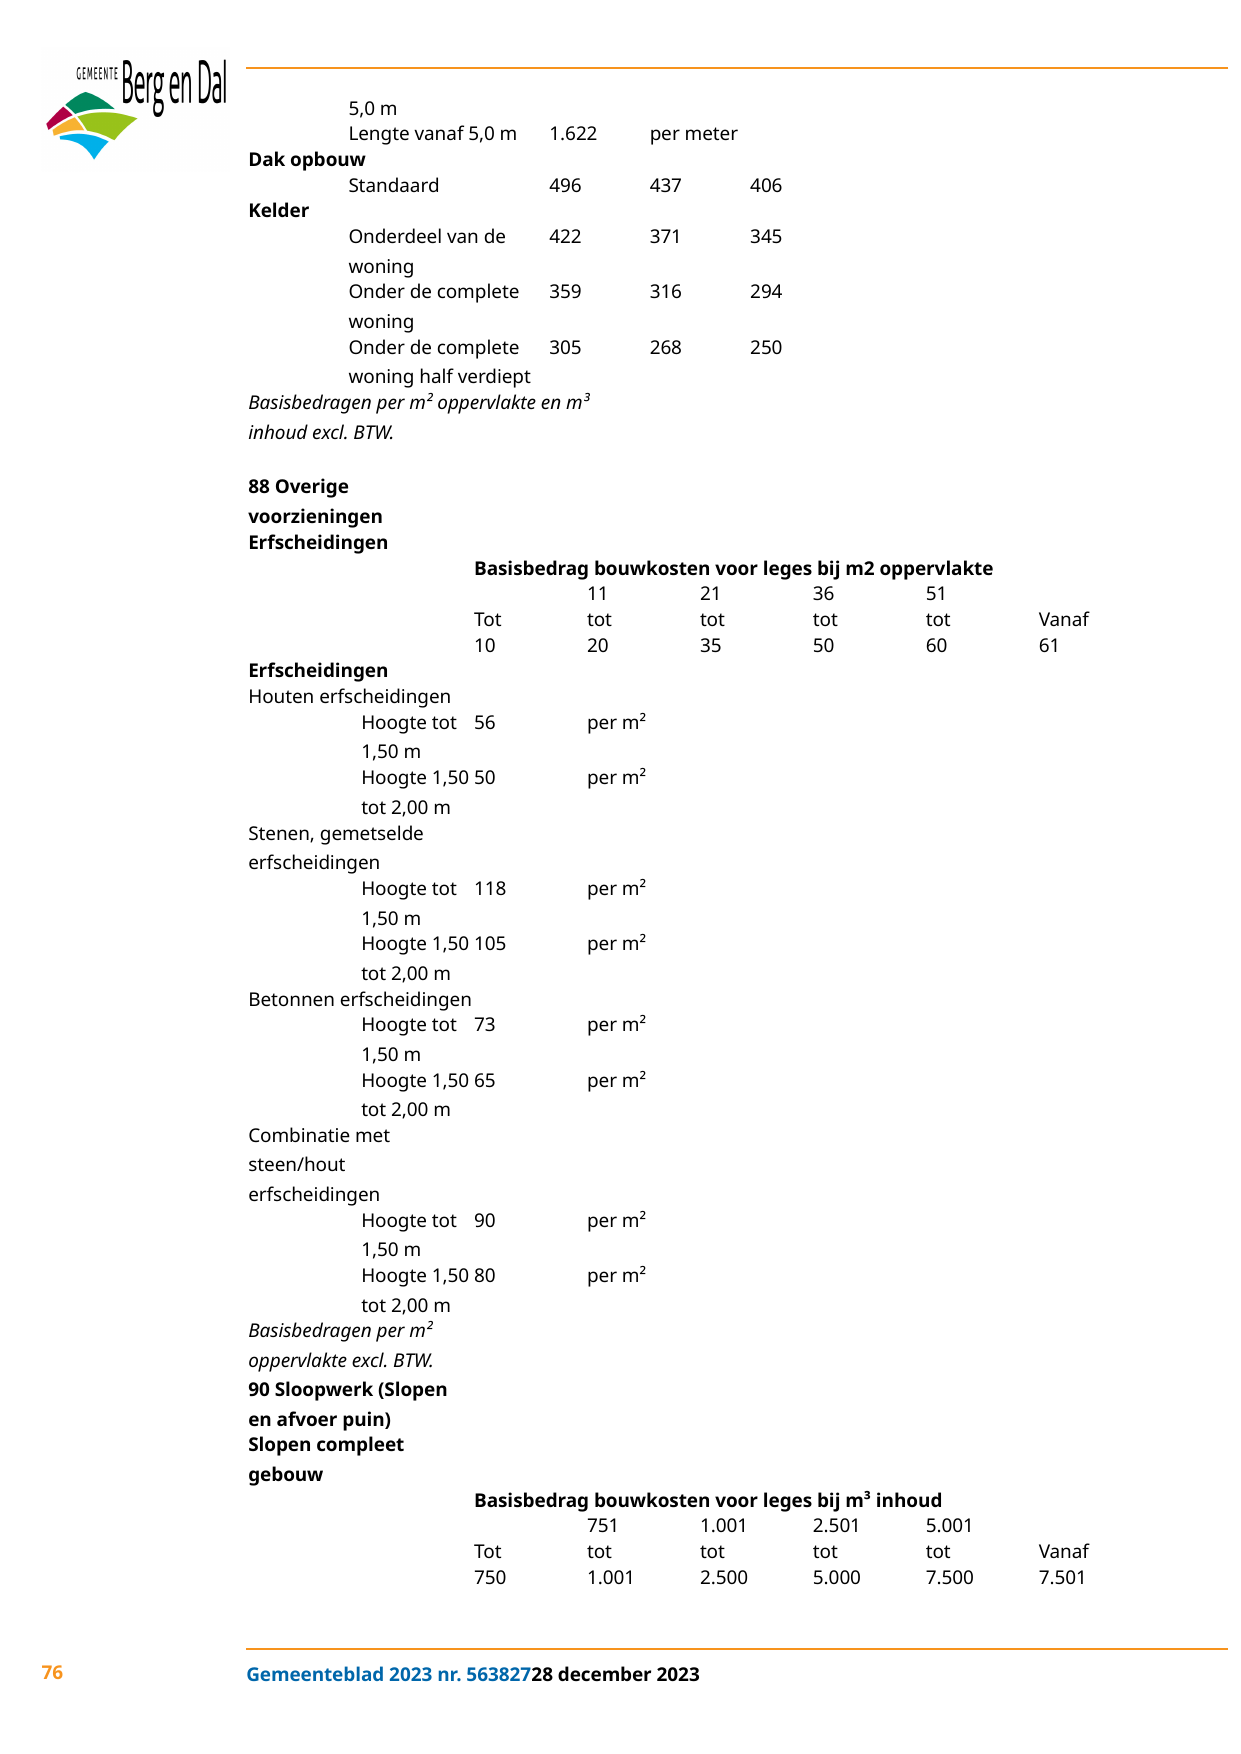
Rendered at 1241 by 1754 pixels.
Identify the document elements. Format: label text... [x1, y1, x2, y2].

table_cell [951, 95, 1051, 121]
table_cell [926, 709, 1038, 764]
table_cell [474, 658, 587, 683]
table_header [474, 474, 587, 529]
table_cell [813, 930, 926, 986]
table_cell [750, 389, 850, 445]
table_cell [549, 445, 649, 470]
table_cell [1039, 529, 1152, 555]
table_cell [248, 632, 361, 658]
table_cell Onder de complete woning [348, 279, 549, 334]
table_cell [474, 529, 587, 555]
table_cell [1039, 1122, 1152, 1207]
table_cell Onder de complete woning half verdiept [348, 334, 549, 389]
table_cell [700, 529, 813, 555]
table_cell [850, 198, 951, 223]
table_cell 50 [813, 632, 926, 658]
table_cell [700, 930, 813, 986]
table_cell 105 [474, 930, 587, 986]
table_cell [813, 1122, 926, 1207]
table_cell 5.000 [813, 1564, 926, 1590]
table_cell [361, 1538, 474, 1564]
table_cell Basisbedragen per m² oppervlakte excl. BTW. [248, 1318, 474, 1373]
table_cell [926, 1207, 1038, 1262]
table_cell [1039, 581, 1152, 606]
table_cell 90 [474, 1207, 587, 1262]
table_cell [1039, 658, 1152, 683]
table_cell [248, 765, 361, 820]
table_cell [926, 986, 1038, 1011]
table_cell Standaard [348, 172, 549, 198]
table_cell Dak opbouw [248, 146, 549, 172]
table_cell [650, 146, 750, 172]
table_cell [361, 1513, 474, 1538]
table_cell 1.001 [700, 1513, 813, 1538]
table_cell [951, 121, 1051, 146]
table_cell [1039, 875, 1152, 930]
table_cell 5,0 m [348, 95, 549, 121]
table_cell [813, 986, 926, 1011]
table_cell 51 [926, 581, 1038, 606]
table_cell [1051, 445, 1152, 470]
table_cell [926, 1122, 1038, 1207]
table_cell [248, 1207, 361, 1262]
table_cell [700, 1207, 813, 1262]
table_cell 750 [474, 1564, 587, 1590]
table_cell Erfscheidingen [248, 529, 474, 555]
table_cell 2.501 [813, 1513, 926, 1538]
table_header 88 Overige voorzieningen [248, 474, 474, 529]
table_cell per m² [587, 1067, 700, 1122]
table_cell 1.622 [549, 121, 649, 146]
table_cell [951, 224, 1051, 279]
table_cell 345 [750, 224, 850, 279]
table_cell 359 [549, 279, 649, 334]
table_cell [248, 1262, 361, 1318]
table_cell 751 [587, 1513, 700, 1538]
table_cell tot [700, 1538, 813, 1564]
table_cell [700, 986, 813, 1011]
table_cell [850, 224, 951, 279]
table_cell [951, 334, 1051, 389]
table_header [813, 474, 926, 529]
table_cell 80 [474, 1262, 587, 1318]
table_cell [813, 1262, 926, 1318]
table_cell [850, 279, 951, 334]
table_cell Lengte vanaf 5,0 m [348, 121, 549, 146]
table_cell 422 [549, 224, 649, 279]
table_cell Houten erfscheidingen [248, 684, 474, 709]
table_cell 50 [474, 765, 587, 820]
table_cell [361, 1487, 474, 1513]
table_cell [549, 146, 649, 172]
table_cell [248, 224, 348, 279]
table_cell [926, 684, 1038, 709]
table_cell 2.500 [700, 1564, 813, 1590]
table_cell [813, 1067, 926, 1122]
table_cell 268 [650, 334, 750, 389]
table_cell [700, 1122, 813, 1207]
table_cell per meter [650, 121, 850, 146]
table_cell [248, 1067, 361, 1122]
table_cell per m² [587, 709, 700, 764]
table_cell 316 [650, 279, 750, 334]
table_cell [361, 632, 474, 658]
table_cell 60 [926, 632, 1038, 658]
table_cell [549, 95, 649, 121]
table_cell [361, 581, 474, 606]
table_cell Tot [474, 1538, 587, 1564]
table_cell Hoogte 1,50 tot 2,00 m [361, 765, 474, 820]
table_cell [587, 1432, 700, 1487]
table_cell [1039, 930, 1152, 986]
table_cell [587, 1318, 700, 1373]
table_header [926, 1376, 1038, 1432]
table_cell [850, 172, 951, 198]
table_cell [1039, 820, 1152, 875]
table_cell [700, 1318, 813, 1373]
table_cell tot [813, 606, 926, 632]
table_cell 371 [650, 224, 750, 279]
table_cell [549, 198, 649, 223]
table_cell [850, 146, 951, 172]
table_cell 65 [474, 1067, 587, 1122]
table_cell tot [813, 1538, 926, 1564]
table_cell 496 [549, 172, 649, 198]
table_cell Kelder [248, 198, 348, 223]
table_cell Onderdeel van de woning [348, 224, 549, 279]
table_cell per m² [587, 1011, 700, 1067]
table_cell Basisbedragen per m² oppervlakte en m³ inhoud excl. BTW. [248, 389, 649, 445]
table_cell Slopen compleet gebouw [248, 1432, 474, 1487]
table_cell [1039, 709, 1152, 764]
table_cell [248, 445, 348, 470]
table_cell [700, 875, 813, 930]
table_cell [926, 820, 1038, 875]
table_cell [474, 986, 587, 1011]
table_header [926, 474, 1038, 529]
table_cell [361, 1564, 474, 1590]
table_cell [750, 445, 850, 470]
table_cell [850, 389, 951, 445]
table_cell [926, 1011, 1038, 1067]
table_cell [700, 765, 813, 820]
table_cell [474, 581, 587, 606]
table_cell [1039, 1318, 1152, 1373]
table_cell 20 [587, 632, 700, 658]
table_cell 118 [474, 875, 587, 930]
table_cell [750, 198, 850, 223]
table_cell per m² [587, 1207, 700, 1262]
table_cell Erfscheidingen [248, 658, 474, 683]
table_cell Hoogte 1,50 tot 2,00 m [361, 1067, 474, 1122]
table_cell [850, 445, 951, 470]
table_cell [248, 1487, 361, 1513]
table_cell [248, 555, 361, 581]
table_cell [1051, 95, 1152, 121]
table_cell [348, 445, 449, 470]
table_cell [926, 658, 1038, 683]
table_cell [951, 198, 1051, 223]
table_cell [951, 146, 1051, 172]
table_cell [1039, 1432, 1152, 1487]
table_cell Vanaf [1039, 606, 1152, 632]
table_cell [1039, 1067, 1152, 1122]
table_cell [449, 445, 549, 470]
table_cell [951, 279, 1051, 334]
table_cell [587, 1122, 700, 1207]
table_cell tot [700, 606, 813, 632]
table_header [587, 1376, 700, 1432]
table_cell [700, 658, 813, 683]
table_cell [813, 529, 926, 555]
table_header [700, 1376, 813, 1432]
table_cell 73 [474, 1011, 587, 1067]
table_cell [1039, 1513, 1152, 1538]
table_cell 7.500 [926, 1564, 1038, 1590]
table_cell tot [587, 1538, 700, 1564]
table_cell [850, 95, 951, 121]
table_cell [361, 555, 474, 581]
table_cell per m² [587, 930, 700, 986]
table_cell [700, 684, 813, 709]
table_cell [587, 658, 700, 683]
table_cell 21 [700, 581, 813, 606]
table_cell Betonnen erfscheidingen [248, 986, 474, 1011]
table_cell [926, 529, 1038, 555]
table_header [1039, 474, 1152, 529]
table_cell [248, 121, 348, 146]
table_cell [1051, 279, 1152, 334]
table_cell [813, 875, 926, 930]
table_cell [650, 389, 750, 445]
table_cell 7.501 [1039, 1564, 1152, 1590]
table_cell Combinatie met steen/hout erfscheidingen [248, 1122, 474, 1207]
table_cell [1051, 334, 1152, 389]
table_cell [248, 172, 348, 198]
table_cell [248, 1538, 361, 1564]
table_cell [813, 709, 926, 764]
table_cell [750, 146, 850, 172]
table_cell Hoogte tot 1,50 m [361, 1011, 474, 1067]
table_cell Basisbedrag bouwkosten voor leges bij m2 oppervlakte [474, 555, 1152, 581]
table_cell [587, 529, 700, 555]
table_cell [700, 820, 813, 875]
table_cell [1039, 765, 1152, 820]
table_cell Hoogte 1,50 tot 2,00 m [361, 930, 474, 986]
table_cell [650, 445, 750, 470]
table_cell [1039, 684, 1152, 709]
table_cell [700, 1262, 813, 1318]
table_cell [248, 581, 361, 606]
table_cell Hoogte 1,50 tot 2,00 m [361, 1262, 474, 1318]
table_header 90 Sloopwerk (Slopen en afvoer puin) [248, 1376, 474, 1432]
table_cell Hoogte tot 1,50 m [361, 875, 474, 930]
table_cell [248, 1513, 361, 1538]
table_cell [1039, 1207, 1152, 1262]
table_cell [813, 1011, 926, 1067]
picture [41, 47, 231, 172]
table_cell [700, 709, 813, 764]
table_cell [1051, 172, 1152, 198]
table_cell [926, 875, 1038, 930]
table_cell [587, 684, 700, 709]
table_cell [248, 1564, 361, 1590]
table_cell 437 [650, 172, 750, 198]
table_cell [1039, 1011, 1152, 1067]
table_cell per m² [587, 875, 700, 930]
table_cell 294 [750, 279, 850, 334]
table_cell tot [926, 1538, 1038, 1564]
table_cell [248, 1011, 361, 1067]
table_cell [850, 334, 951, 389]
table_cell [248, 930, 361, 986]
table_cell [474, 1513, 587, 1538]
table_cell 1.001 [587, 1564, 700, 1590]
table_cell [474, 1318, 587, 1373]
table_cell [813, 658, 926, 683]
table_cell [926, 1262, 1038, 1318]
table_cell 36 [813, 581, 926, 606]
table_cell per m² [587, 1262, 700, 1318]
table_cell Vanaf [1039, 1538, 1152, 1564]
table_header [1039, 1376, 1152, 1432]
table_header [813, 1376, 926, 1432]
table_cell [926, 930, 1038, 986]
table_cell Tot [474, 606, 587, 632]
table_cell [650, 95, 850, 121]
table_cell Basisbedrag bouwkosten voor leges bij m³ inhoud [474, 1487, 1152, 1513]
table_cell 250 [750, 334, 850, 389]
table_cell [1051, 224, 1152, 279]
table_cell tot [926, 606, 1038, 632]
table_cell Hoogte tot 1,50 m [361, 709, 474, 764]
table_cell [1039, 1262, 1152, 1318]
table_cell [1039, 986, 1152, 1011]
table_cell [248, 95, 348, 121]
table_cell [926, 1318, 1038, 1373]
table_cell [700, 1067, 813, 1122]
table_cell [1051, 146, 1152, 172]
table_cell [474, 684, 587, 709]
table_cell [926, 1067, 1038, 1122]
table_cell [700, 1432, 813, 1487]
table_cell [474, 1432, 587, 1487]
table_cell [248, 279, 348, 334]
table_cell Stenen, gemetselde erfscheidingen [248, 820, 474, 875]
table_header [474, 1376, 587, 1432]
table_cell [248, 606, 361, 632]
table_header [587, 474, 700, 529]
table_cell [926, 765, 1038, 820]
table_cell [1051, 198, 1152, 223]
table_cell [951, 389, 1051, 445]
table_cell [813, 1432, 926, 1487]
table_cell [587, 986, 700, 1011]
table_cell per m² [587, 765, 700, 820]
table_cell Hoogte tot 1,50 m [361, 1207, 474, 1262]
table_cell [951, 445, 1051, 470]
table_cell 11 [587, 581, 700, 606]
table_cell [700, 1011, 813, 1067]
table_cell [813, 820, 926, 875]
table_cell 56 [474, 709, 587, 764]
table_cell [850, 121, 951, 146]
table_cell tot [587, 606, 700, 632]
table_cell 61 [1039, 632, 1152, 658]
table_cell [813, 765, 926, 820]
table_cell [587, 820, 700, 875]
table_cell [1051, 121, 1152, 146]
table_cell 35 [700, 632, 813, 658]
table_cell 305 [549, 334, 649, 389]
table_cell [248, 875, 361, 930]
table_cell 5.001 [926, 1513, 1038, 1538]
table_cell 10 [474, 632, 587, 658]
table_header [700, 474, 813, 529]
table_cell [813, 684, 926, 709]
table_cell [474, 820, 587, 875]
table_cell [474, 1122, 587, 1207]
table_cell [348, 198, 549, 223]
table_cell [248, 709, 361, 764]
table_cell [361, 606, 474, 632]
table_cell 406 [750, 172, 850, 198]
table_cell [1051, 389, 1152, 445]
table_cell [813, 1207, 926, 1262]
table_cell [926, 1432, 1038, 1487]
table_cell [650, 198, 750, 223]
table_cell [248, 334, 348, 389]
table_cell [951, 172, 1051, 198]
table_cell [813, 1318, 926, 1373]
